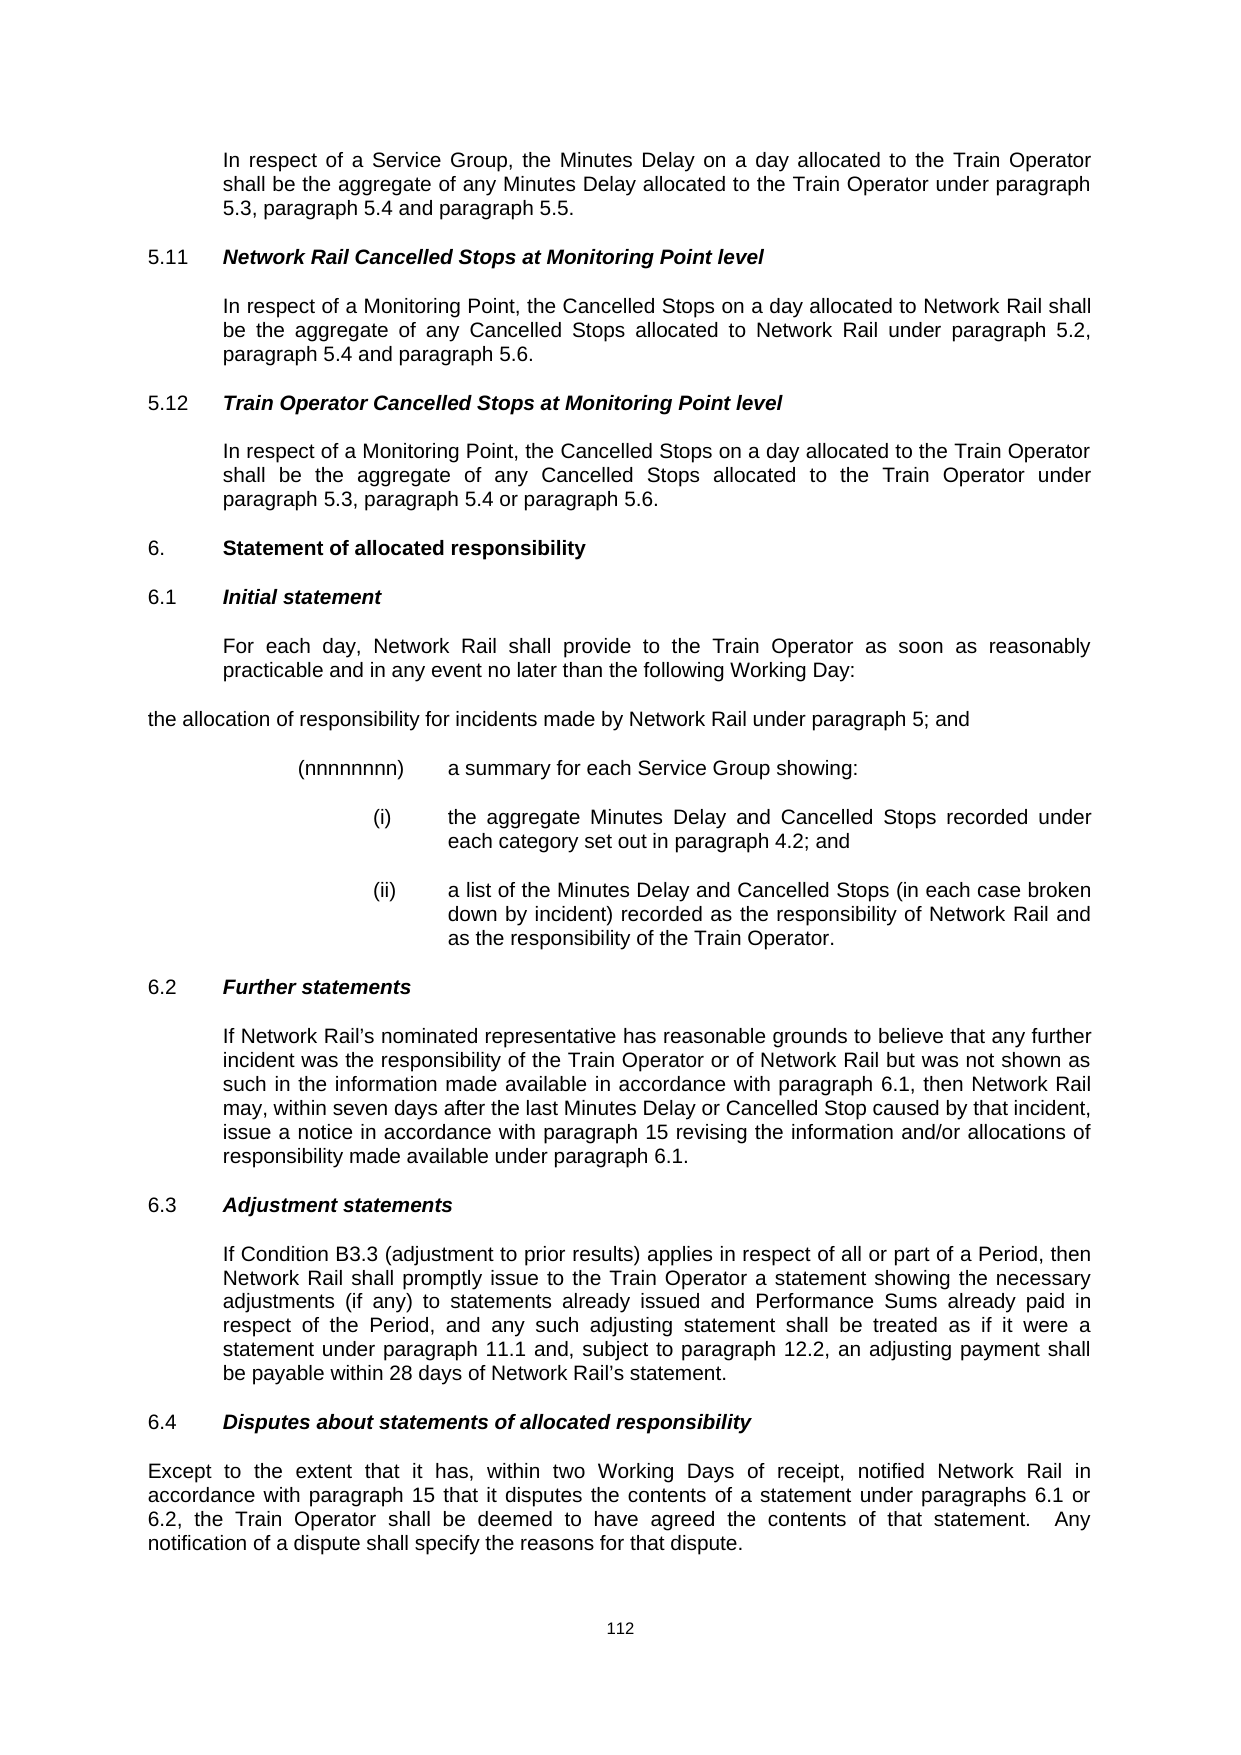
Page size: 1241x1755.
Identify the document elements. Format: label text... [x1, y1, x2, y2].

list Initial statement [148, 585, 1093, 609]
subtitle a summary for each Service Group showing: [298, 756, 1093, 780]
list Disputes about statements of allocated responsibility [148, 1410, 1093, 1434]
text If Network Rail’s nominated representative has reasonable grounds to believe that any further incident was the responsibility of the Train Operator or of Network Rail but was not shown as such in the information made available in accordance with paragraph 6.1, then Network Rail may, within seven days after the last Minutes Delay or Cancelled Stop caused by that incident, issue a notice in accordance with paragraph 15 revising the information and/or allocations of responsibility made available under paragraph 6.1. [223, 1024, 1093, 1167]
list Statement of allocated responsibility [148, 536, 1093, 560]
subtitle Except to the extent that it has, within two Working Days of receipt, notified Network Rail in accordance with paragraph 15 that it disputes the contents of a statement under paragraphs 6.1 or 6.2, the Train Operator shall be deemed to have agreed the contents of that statement. Any notification of a dispute shall specify the reasons for that dispute. [148, 1459, 1093, 1555]
list Adjustment statements [148, 1192, 1093, 1216]
subtitle a list of the Minutes Delay and Cancelled Stops (in each case broken down by incident) recorded as the responsibility of Network Rail and as the responsibility of the Train Operator. [373, 878, 1093, 950]
list Further statements [148, 975, 1093, 999]
text If Condition B3.3 (adjustment to prior results) applies in respect of all or part of a Period, then Network Rail shall promptly issue to the Train Operator a statement showing the necessary adjustments (if any) to statements already issued and Performance Sums already paid in respect of the Period, and any such adjusting statement shall be treated as if it were a statement under paragraph 11.1 and, subject to paragraph 12.2, an adjusting payment shall be payable within 28 days of Network Rail’s statement. [223, 1241, 1093, 1385]
subtitle the allocation of responsibility for incidents made by Network Rail under paragraph 5; and [148, 707, 1093, 731]
subtitle the aggregate Minutes Delay and Cancelled Stops recorded under each category set out in paragraph 4.2; and [373, 805, 1093, 853]
list Train Operator Cancelled Stops at Monitoring Point level [148, 390, 1093, 414]
text For each day, Network Rail shall provide to the Train Operator as soon as reasonably practicable and in any event no later than the following Working Day: [223, 634, 1093, 682]
text In respect of a Service Group, the Minutes Delay on a day allocated to the Train Operator shall be the aggregate of any Minutes Delay allocated to the Train Operator under paragraph 5.3, paragraph 5.4 and paragraph 5.5. [223, 148, 1093, 219]
list Network Rail Cancelled Stops at Monitoring Point level [148, 244, 1093, 268]
text In respect of a Monitoring Point, the Cancelled Stops on a day allocated to the Train Operator shall be the aggregate of any Cancelled Stops allocated to the Train Operator under paragraph 5.3, paragraph 5.4 or paragraph 5.6. [223, 439, 1093, 511]
text In respect of a Monitoring Point, the Cancelled Stops on a day allocated to Network Rail shall be the aggregate of any Cancelled Stops allocated to Network Rail under paragraph 5.2, paragraph 5.4 and paragraph 5.6. [223, 293, 1093, 365]
